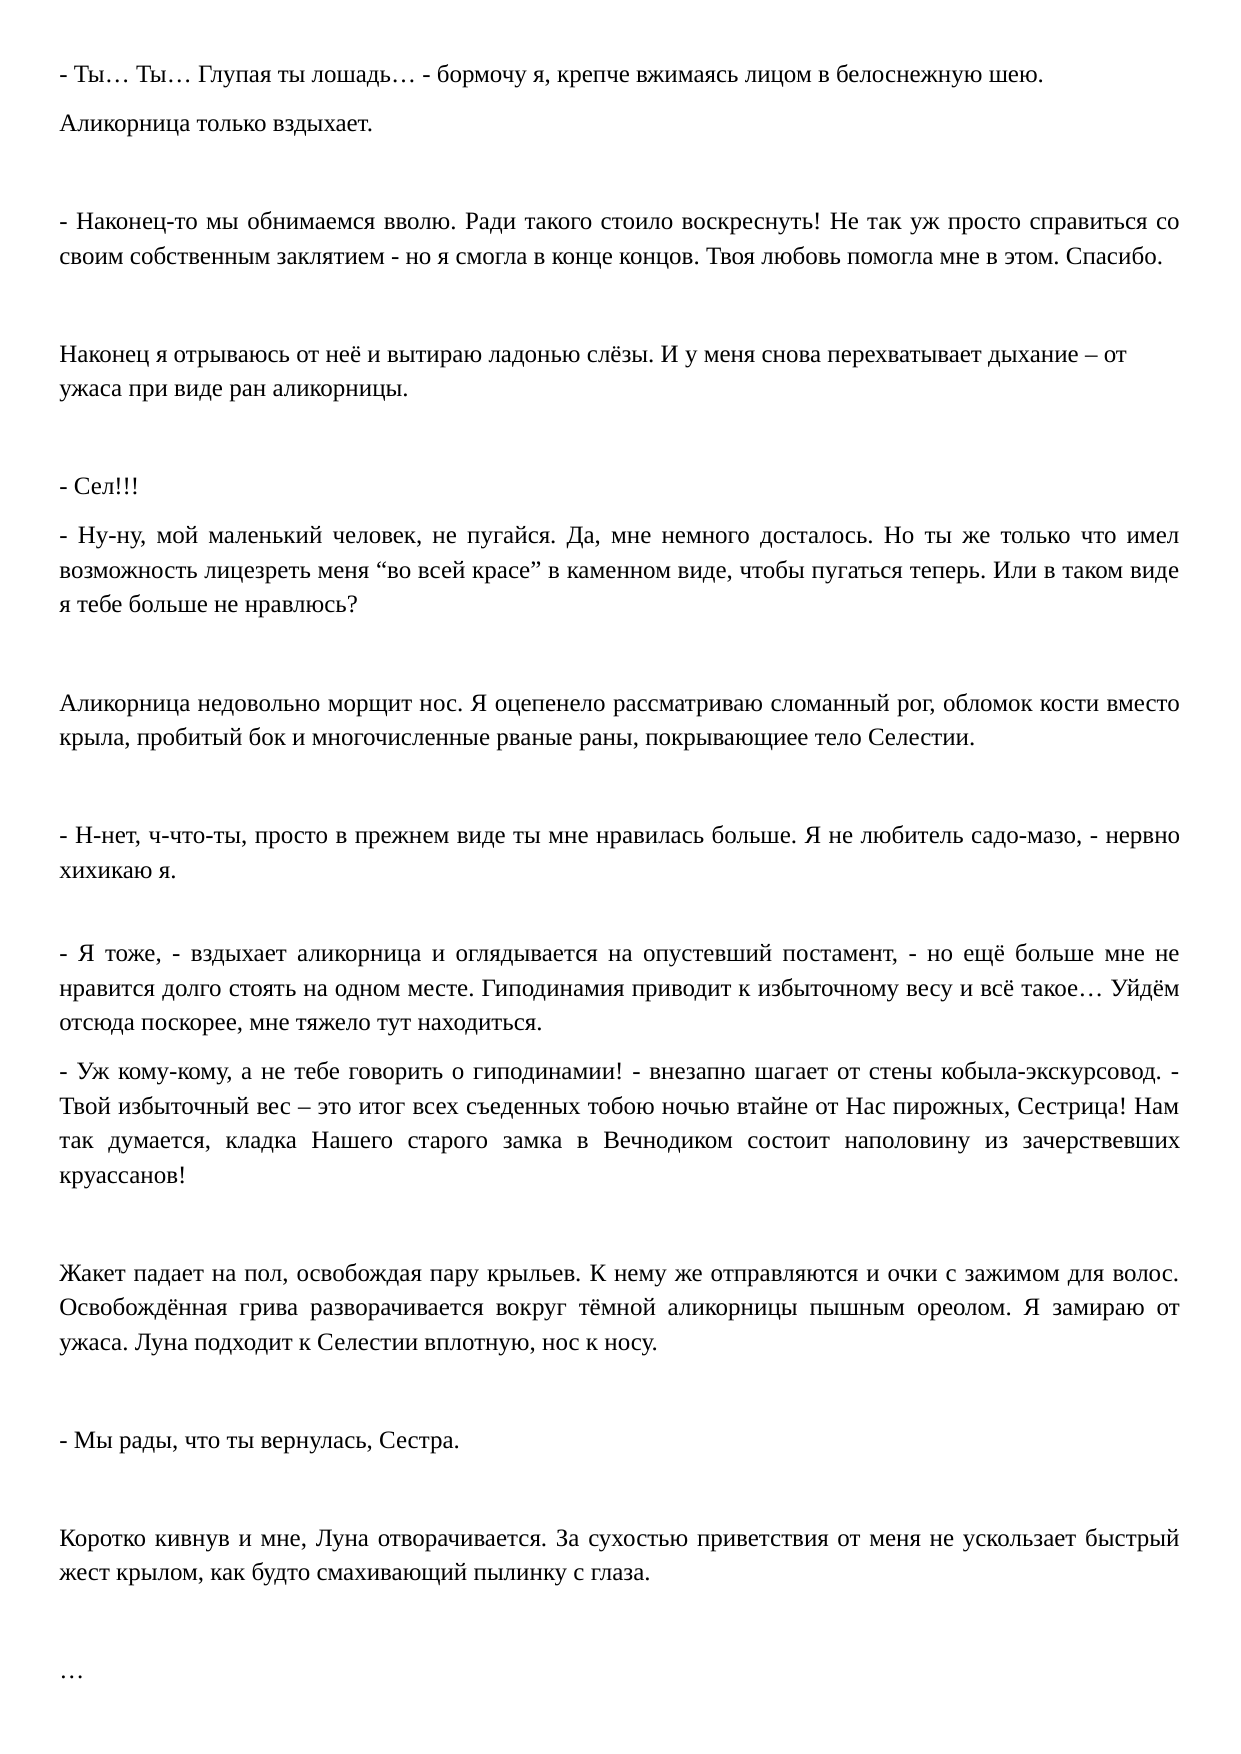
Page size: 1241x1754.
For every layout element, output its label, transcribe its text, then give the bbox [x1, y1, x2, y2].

text Аликорница только вздыхает. [59, 108, 1181, 137]
text - Сел!!! [59, 471, 1181, 500]
text - Я тоже, - вздыхает аликорница и оглядывается на опустевший постамент, - но ещё больше мне не нравится долго стоять на одном месте. Гиподинамия приводит к избыточному весу и всё такое… Уйдём отсюда поскорее, мне тяжело тут находиться. [59, 904, 1181, 1036]
text - Н-нет, ч-что-ты, просто в прежнем виде ты мне нравилась больше. Я не любитель садо-мазо, - нервно хихикаю я. [59, 820, 1181, 883]
text - Ну-ну, мой маленький человек, не пугайся. Да, мне немного досталось. Но ты же только что имел возможность лицезреть меня “во всей красе” в каменном виде, чтобы пугаться теперь. Или в таком виде я тебе больше не нравлюсь? [59, 521, 1181, 618]
text … [59, 1656, 1181, 1684]
text Аликорница недовольно морщит нос. Я оцепенело рассматриваю сломанный рог, обломок кости вместо крыла, пробитый бок и многочисленные рваные раны, покрывающиее тело Селестии. [59, 688, 1181, 751]
text - Уж кому-кому, а не тебе говорить о гиподинамии! - внезапно шагает от стены кобыла-экскурсовод. - Твой избыточный вес – это итог всех съеденных тобою ночью втайне от Нас пирожных, Сестрица! Нам так думается, кладка Нашего старого замка в Вечнодиком состоит наполовину из зачерствевших круассанов! [59, 1056, 1181, 1188]
text Жакет падает на пол, освобождая пару крыльев. К нему же отправляются и очки с зажимом для волос. Освобождённая грива разворачивается вокруг тёмной аликорницы пышным ореолом. Я замираю от ужаса. Луна подходит к Селестии вплотную, нос к носу. [59, 1258, 1181, 1356]
text Коротко кивнув и мне, Луна отворачивается. За сухостью приветствия от меня не ускользает быстрый жест крылом, как будто смахивающий пылинку с глаза. [59, 1523, 1181, 1586]
text - Наконец-то мы обнимаемся вволю. Ради такого стоило воскреснуть! Не так уж просто справиться со своим собственным заклятием - но я смогла в конце концов. Твоя любовь помогла мне в этом. Спасибо. [59, 206, 1181, 269]
text Наконец я отрываюсь от неё и вытираю ладонью слёзы. И у меня снова перехватывает дыхание – от ужаса при виде ран аликорницы. [59, 339, 1181, 402]
text - Мы рады, что ты вернулась, Сестра. [59, 1425, 1181, 1454]
text - Ты… Ты… Глупая ты лошадь… - бормочу я, крепче вжимаясь лицом в белоснежную шею. [59, 59, 1181, 88]
